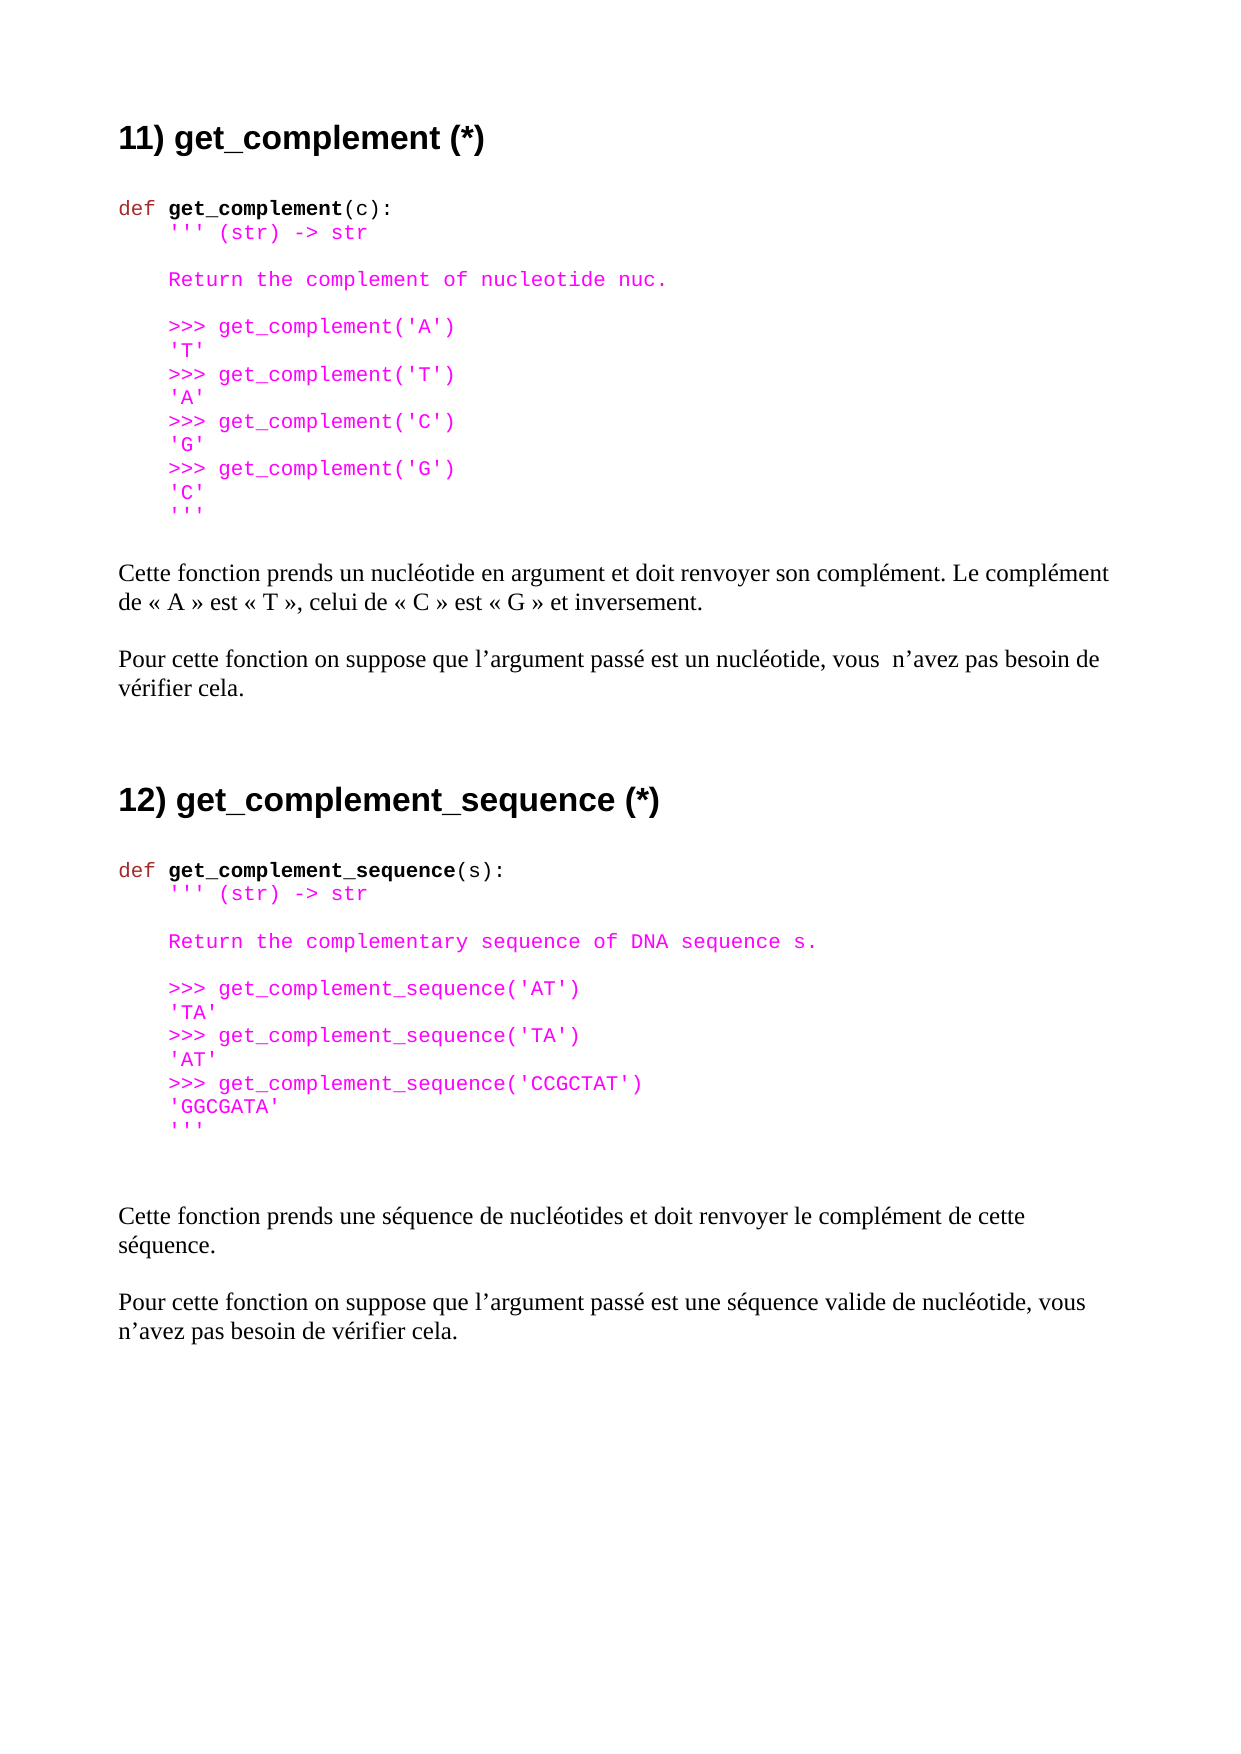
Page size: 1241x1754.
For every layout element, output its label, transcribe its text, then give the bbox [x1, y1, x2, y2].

text 'C' [118, 482, 1122, 505]
text def get_complement_sequence(s): [118, 860, 1122, 883]
text ''' [118, 1120, 1122, 1143]
subtitle 11) get_complement (*) [118, 118, 1122, 157]
subtitle 12) get_complement_sequence (*) [118, 780, 1122, 818]
text 'T' [118, 340, 1122, 363]
text Pour cette fonction on suppose que l’argument passé est un nucléotide, vous n’avez pas besoin de vérifier cela. [118, 644, 1122, 702]
text >>> get_complement('G') [118, 458, 1122, 482]
text 'TA' [118, 1002, 1122, 1025]
text Return the complementary sequence of DNA sequence s. [118, 931, 1122, 954]
text >>> get_complement('C') [118, 411, 1122, 434]
text >>> get_complement_sequence('TA') [118, 1025, 1122, 1049]
text >>> get_complement_sequence('CCGCTAT') [118, 1073, 1122, 1096]
text 'G' [118, 434, 1122, 458]
text 'A' [118, 387, 1122, 411]
text Return the complement of nucleotide nuc. [118, 269, 1122, 293]
text ''' (str) -> str [118, 222, 1122, 245]
text 'AT' [118, 1049, 1122, 1073]
text >>> get_complement_sequence('AT') [118, 978, 1122, 1002]
text 'GGCGATA' [118, 1096, 1122, 1120]
text Cette fonction prends un nucléotide en argument et doit renvoyer son complément. Le complément de « A » est « T », celui de « C » est « G » et inversement. [118, 558, 1122, 615]
text def get_complement(c): [118, 198, 1122, 222]
text ''' [118, 505, 1122, 529]
text Pour cette fonction on suppose que l’argument passé est une séquence valide de nucléotide, vous n’avez pas besoin de vérifier cela. [118, 1287, 1122, 1345]
text ''' (str) -> str [118, 883, 1122, 907]
text Cette fonction prends une séquence de nucléotides et doit renvoyer le complément de cette séquence. [118, 1201, 1122, 1258]
text >>> get_complement('T') [118, 363, 1122, 387]
text >>> get_complement('A') [118, 316, 1122, 340]
